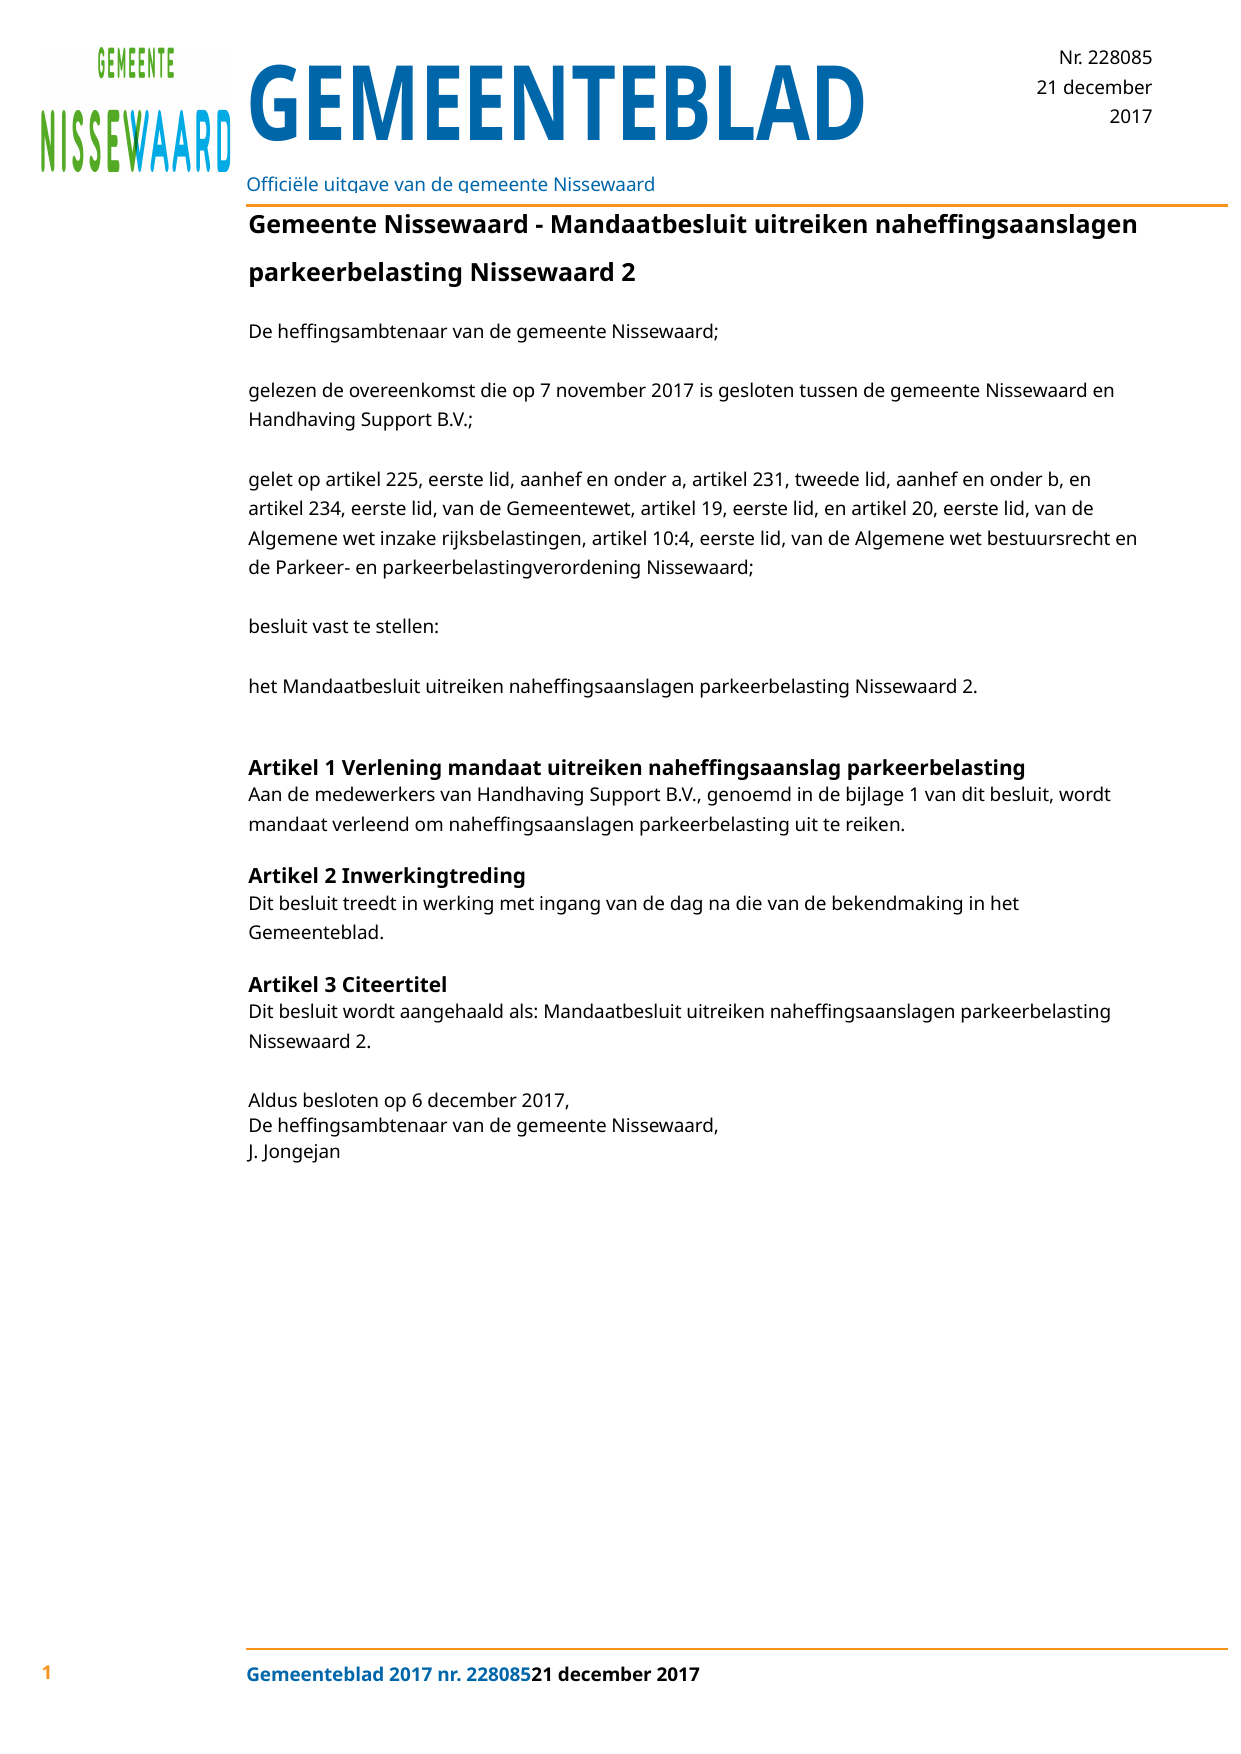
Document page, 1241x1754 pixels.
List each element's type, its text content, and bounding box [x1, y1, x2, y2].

text Aan de medewerkers van Handhaving Support B.V., genoemd in de bijlage 1 van dit besluit, wordt mandaat verleend om naheffingsaanslagen parkeerbelasting uit te reiken. [248, 781, 1152, 837]
text gelezen de overeenkomst die op 7 november 2017 is gesloten tussen de gemeente Nissewaard en Handhaving Support B.V.; [248, 377, 1152, 432]
picture [200, 151, 206, 172]
text J. Jongejan [248, 1138, 1152, 1164]
text De heffingsambtenaar van de gemeente Nissewaard, [248, 1113, 1152, 1138]
picture [41, 47, 231, 172]
picture [222, 122, 227, 160]
text Artikel 2 Inwerkingtreding [248, 861, 1152, 890]
picture [201, 122, 206, 138]
text Aldus besloten op 6 december 2017, [248, 1087, 1152, 1113]
text Gemeente Nissewaard - Mandaatbesluit uitreiken naheffingsaanslagen parkeerbelasting Nissewaard 2 [248, 207, 1152, 288]
picture [176, 157, 187, 172]
text het Mandaatbesluit uitreiken naheffingsaanslagen parkeerbelasting Nissewaard 2. [248, 673, 1152, 699]
text De heffingsambtenaar van de gemeente Nissewaard; [248, 318, 1152, 344]
picture [154, 157, 165, 172]
text besluit vast te stellen: [248, 614, 1152, 639]
text Dit besluit wordt aangehaald als: Mandaatbesluit uitreiken naheffingsaanslagen parkeerbelasting Nissewaard 2. [248, 998, 1152, 1053]
text Artikel 1 Verlening mandaat uitreiken naheffingsaanslag parkeerbelasting [248, 753, 1152, 781]
text Dit besluit treedt in werking met ingang van de dag na die van de bekendmaking in het Gemeenteblad. [248, 890, 1152, 945]
text gelet op artikel 225, eerste lid, aanhef en onder a, artikel 231, tweede lid, aanhef en onder b, en artikel 234, eerste lid, van de Gemeentewet, artikel 19, eerste lid, en artikel 20, eerste lid, van de Algemene wet inzake rijksbelastingen, artikel 10:4, eerste lid, van de Algemene wet bestuursrecht en de Parkeer- en parkeerbelastingverordening Nissewaard; [248, 466, 1152, 580]
text Artikel 3 Citeertitel [248, 970, 1152, 998]
